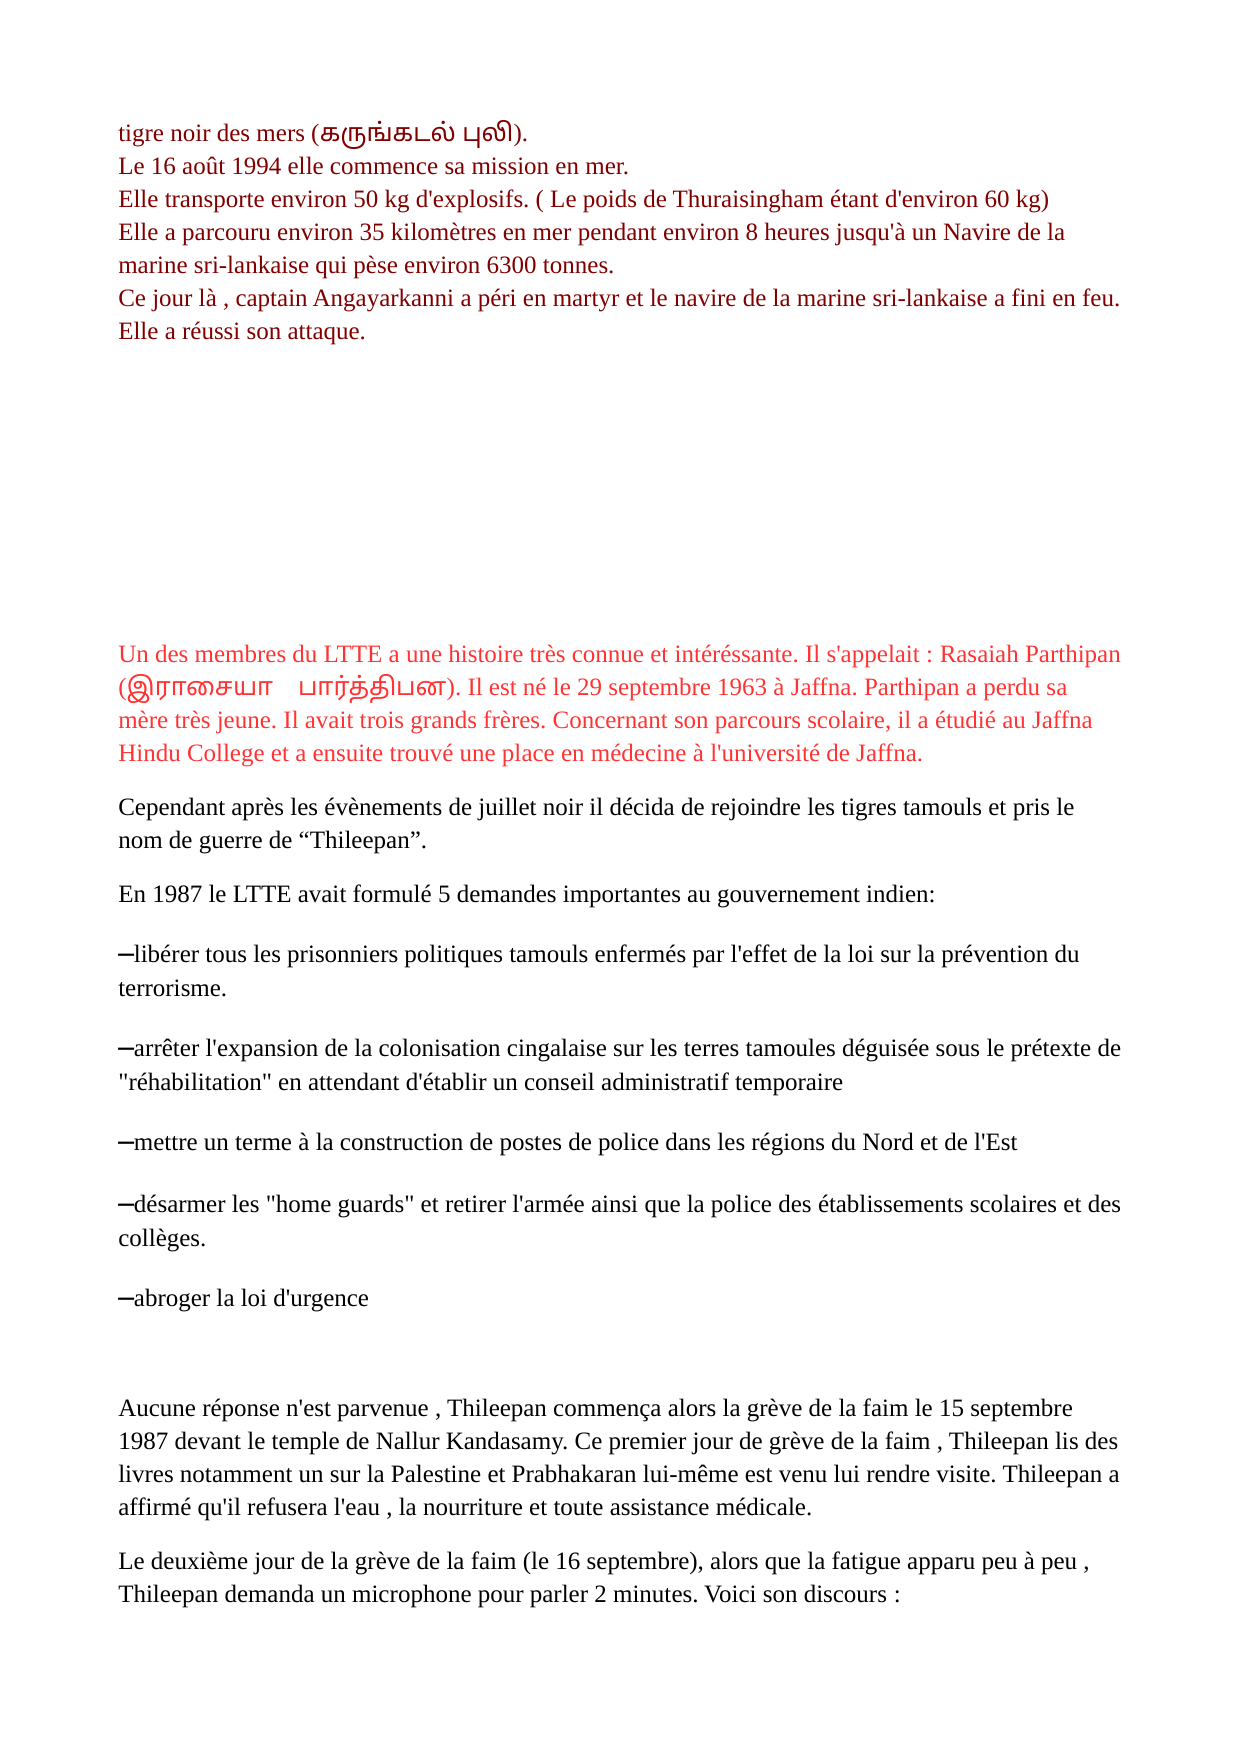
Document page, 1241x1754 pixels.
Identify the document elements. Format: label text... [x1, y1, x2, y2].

text –abroger la loi d'urgence [118, 1277, 1122, 1313]
text tigre noir des mers (கருங்கடல் புலி). Le 16 août 1994 elle commence sa mission en mer. Elle transporte environ 50 kg d'explosifs. ( Le poids de Thuraisingham étant d'environ 60 kg) Elle a parcouru environ 35 kilomètres en mer pendant environ 8 heures jusqu'à un Navire de la marine sri-lankaise qui pèse environ 6300 tonnes. Ce jour là , captain Angayarkanni a péri en martyr et le navire de la marine sri-lankaise a fini en feu. Elle a réussi son attaque. [118, 118, 1122, 345]
text –mettre un terme à la construction de postes de police dans les régions du Nord et de l'Est [118, 1121, 1122, 1157]
text –libérer tous les prisonniers politiques tamouls enfermés par l'effet de la loi sur la prévention du terrorisme. [118, 933, 1122, 1002]
text Aucune réponse n'est parvenue , Thileepan commença alors la grève de la faim le 15 septembre 1987 devant le temple de Nallur Kandasamy. Ce premier jour de grève de la faim , Thileepan lis des livres notamment un sur la Palestine et Prabhakaran lui-même est venu lui rendre visite. Thileepan a affirmé qu'il refusera l'eau , la nourriture et toute assistance médicale. [118, 1393, 1122, 1521]
text Un des membres du LTTE a une histoire très connue et intéréssante. Il s'appelait : Rasaiah Parthipan (இராசையா பார்த்திபன). Il est né le 29 septembre 1963 à Jaffna. Parthipan a perdu sa mère très jeune. Il avait trois grands frères. Concernant son parcours scolaire, il a étudié au Jaffna Hindu College et a ensuite trouvé une place en médecine à l'université de Jaffna. [118, 639, 1122, 767]
text En 1987 le LTTE avait formulé 5 demandes importantes au gouvernement indien: [118, 879, 1122, 908]
text –désarmer les "home guards" et retirer l'armée ainsi que la police des établissements scolaires et des collèges. [118, 1183, 1122, 1252]
text Cependant après les évènements de juillet noir il décida de rejoindre les tigres tamouls et pris le nom de guerre de “Thileepan”. [118, 792, 1122, 854]
text Le deuxième jour de la grève de la faim (le 16 septembre), alors que la fatigue apparu peu à peu , Thileepan demanda un microphone pour parler 2 minutes. Voici son discours : [118, 1546, 1122, 1608]
text –arrêter l'expansion de la colonisation cingalaise sur les terres tamoules déguisée sous le prétexte de "réhabilitation" en attendant d'établir un conseil administratif temporaire [118, 1027, 1122, 1096]
